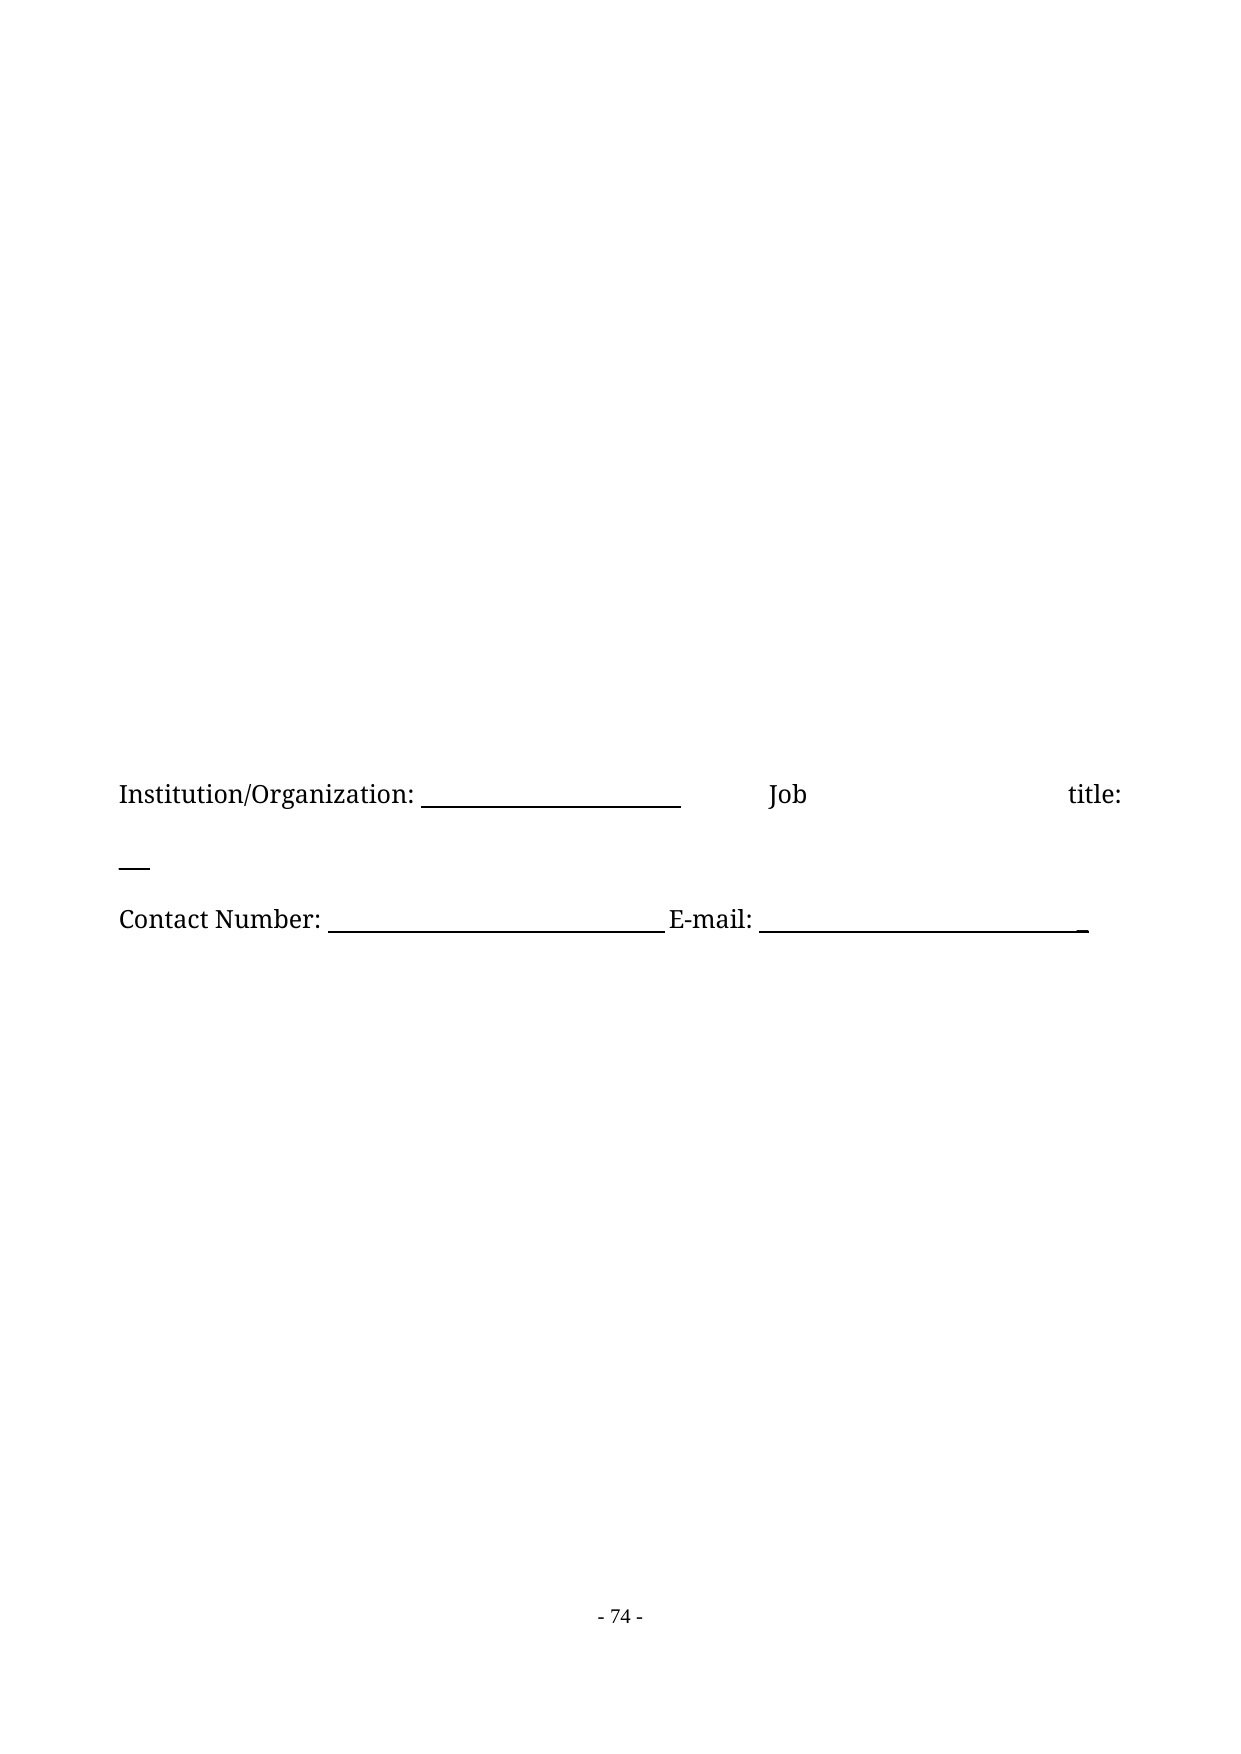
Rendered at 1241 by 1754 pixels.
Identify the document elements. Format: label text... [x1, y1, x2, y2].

text Contact Number: E-mail: _ [118, 877, 1122, 940]
text Institution/Organization: Job title: _ [118, 752, 1122, 877]
